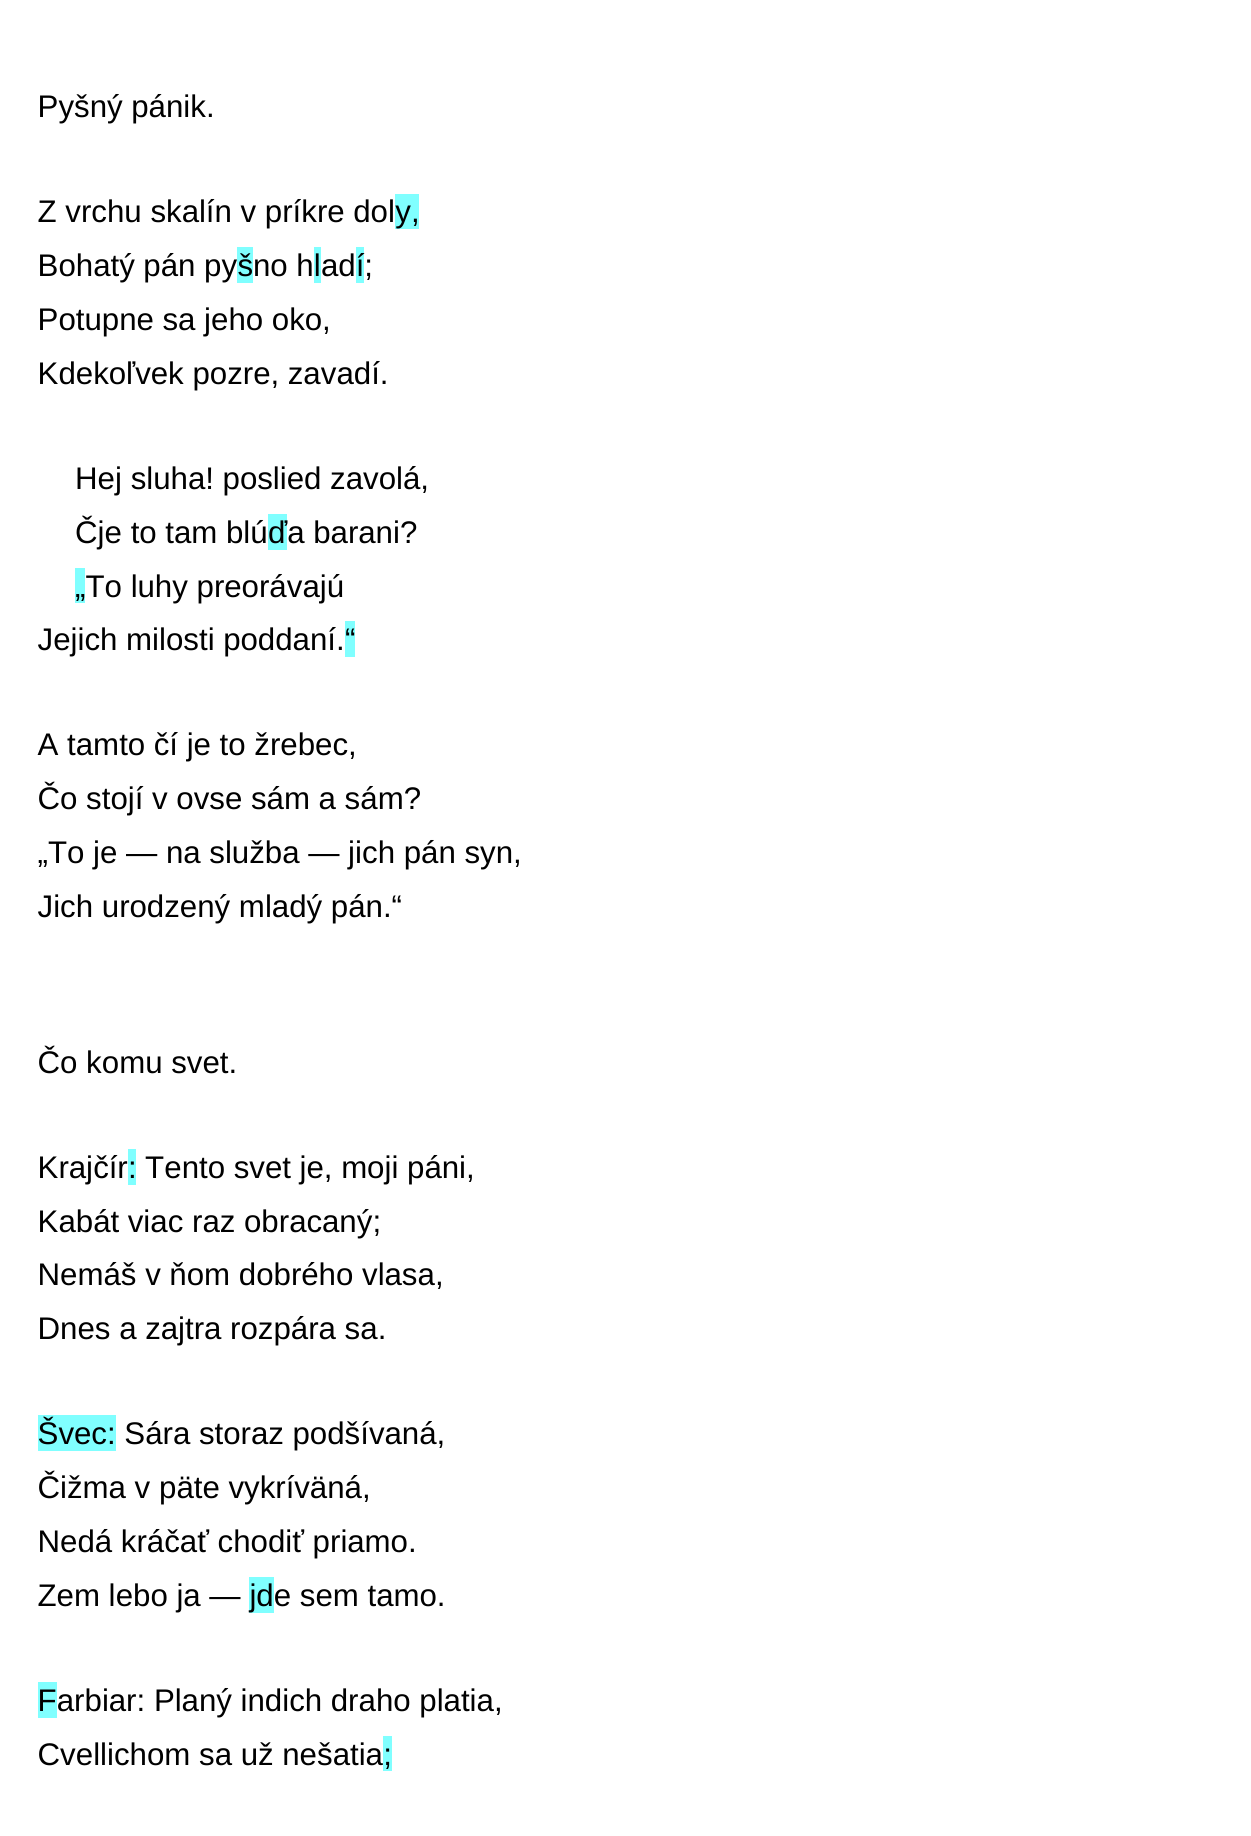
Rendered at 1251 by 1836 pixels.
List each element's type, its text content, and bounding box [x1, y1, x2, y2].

text Kabát viac raz obracaný; [37, 1203, 1130, 1238]
text Hej sluha! poslied zavolá, [37, 460, 1130, 496]
text Švec: Sára storaz podšívaná, [37, 1415, 1130, 1451]
text „To luhy preorávajú [37, 568, 1130, 603]
text Cvellichom sa už nešatia; [37, 1736, 1130, 1771]
text Zem lebo ja — jde sem tamo. [37, 1577, 1130, 1613]
text Čo stojí v ovse sám a sám? [37, 780, 1130, 816]
text Jejich milosti poddaní.“ [37, 621, 1130, 657]
text Čižma v päte vykríväná, [37, 1469, 1130, 1505]
text Čo komu svet. [37, 1044, 1130, 1080]
text Krajčír: Tento svet je, moji páni, [37, 1149, 1130, 1185]
text A tamto čí je to žrebec, [37, 726, 1130, 762]
text Dnes a zajtra rozpára sa. [37, 1310, 1130, 1346]
text Pyšný pánik. [37, 88, 1130, 124]
text Nedá kráčať chodiť priamo. [37, 1523, 1130, 1559]
text „To je — na služba — jich pán syn, [37, 834, 1130, 870]
text Bohatý pán pyšno hladí; [37, 247, 1130, 283]
text Jich urodzený mladý pán.“ [37, 888, 1130, 924]
text Farbiar: Planý indich draho platia, [37, 1682, 1130, 1718]
text Potupne sa jeho oko, [37, 301, 1130, 337]
text Nemáš v ňom dobrého vlasa, [37, 1256, 1130, 1292]
text Čje to tam blúďa barani? [37, 514, 1130, 550]
text Kdekoľvek pozre, zavadí. [37, 355, 1130, 391]
text Z vrchu skalín v príkre doly, [37, 193, 1130, 229]
